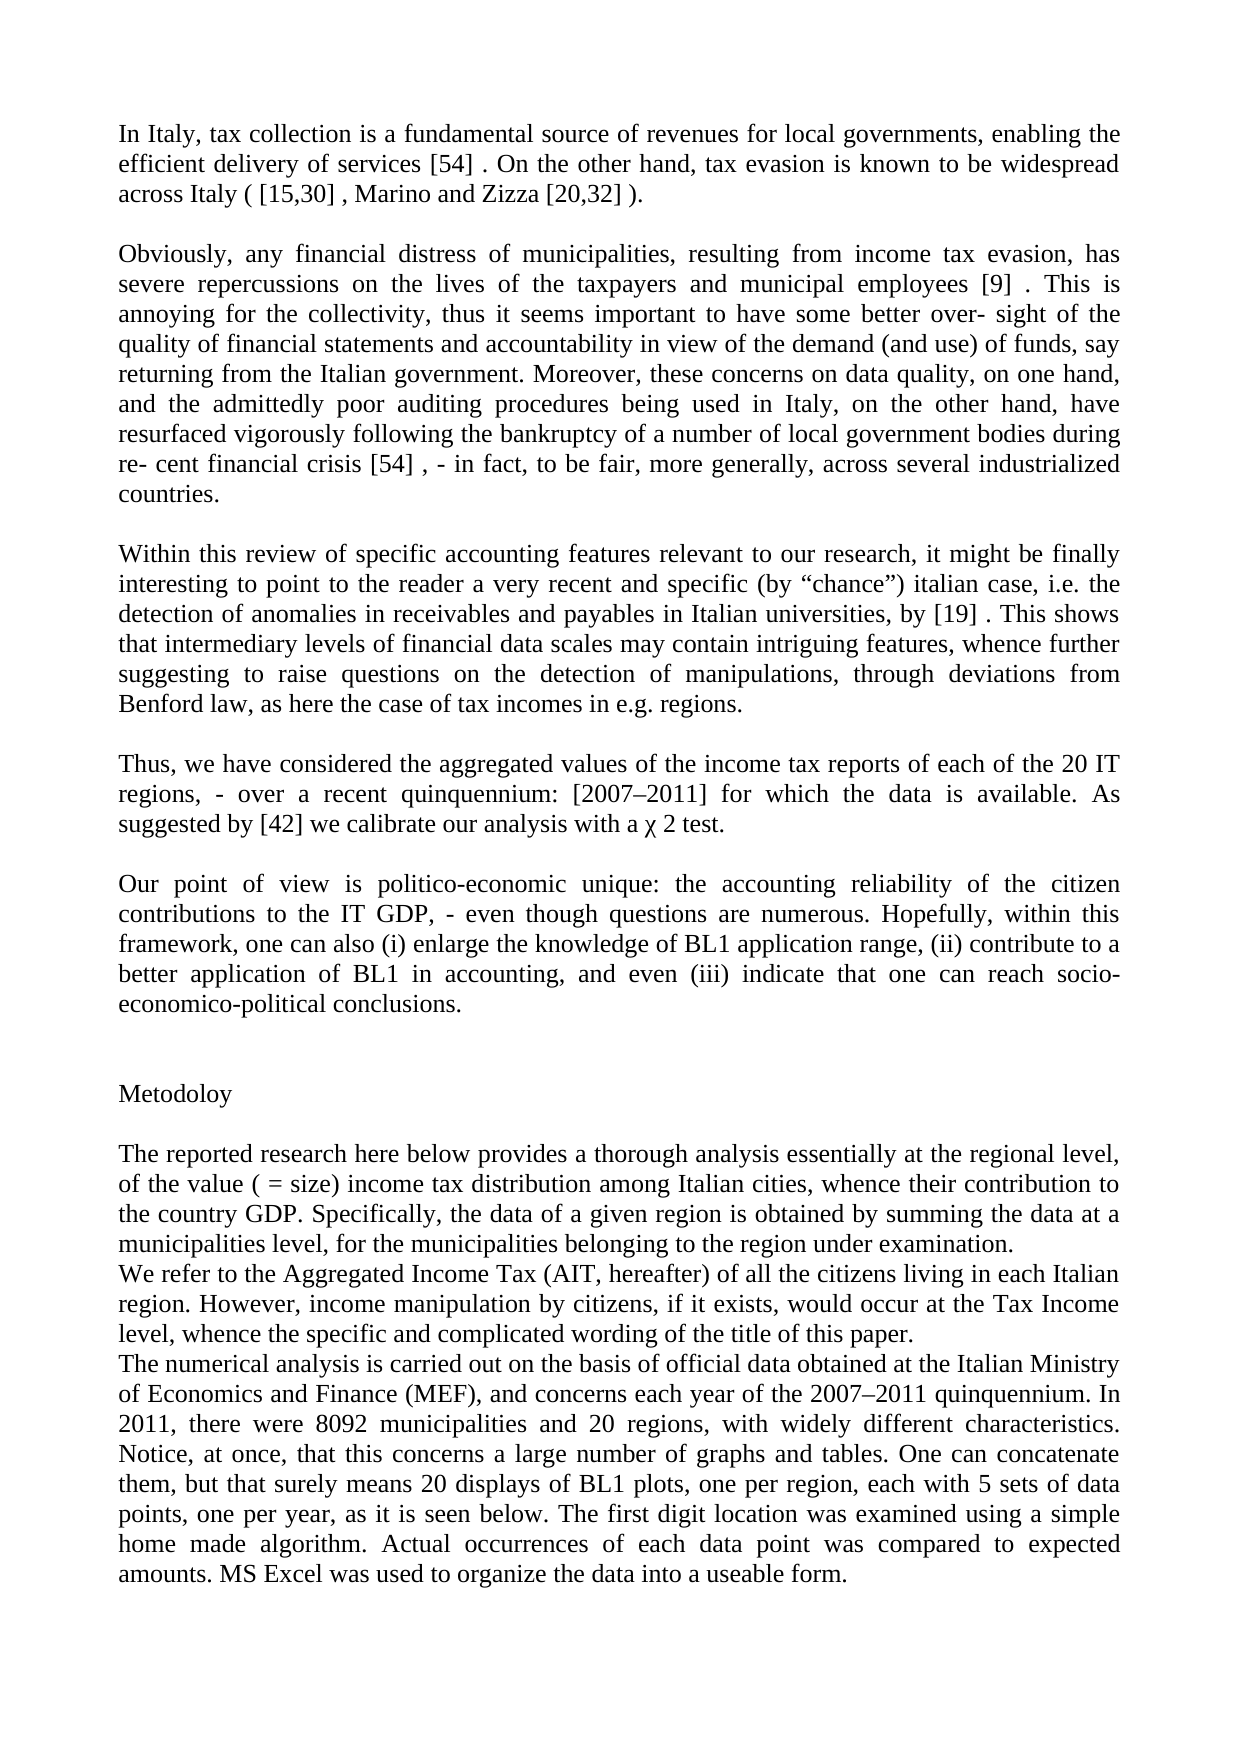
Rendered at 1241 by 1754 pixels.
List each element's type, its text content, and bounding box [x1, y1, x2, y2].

text Obviously, any financial distress of municipalities, resulting from income tax evasion, has severe repercussions on the lives of the taxpayers and municipal employees [9] . This is annoying for the collectivity, thus it seems important to have some better over- sight of the quality of financial statements and accountability in view of the demand (and use) of funds, say returning from the Italian government. Moreover, these concerns on data quality, on one hand, and the admittedly poor auditing procedures being used in Italy, on the other hand, have resurfaced vigorously following the bankruptcy of a number of local government bodies during re- cent financial crisis [54] , - in fact, to be fair, more generally, across several industrialized countries. [118, 238, 1122, 508]
text Our point of view is politico-economic unique: the accounting reliability of the citizen contributions to the IT GDP, - even though questions are numerous. Hopefully, within this framework, one can also (i) enlarge the knowledge of BL1 application range, (ii) contribute to a better application of BL1 in accounting, and even (iii) indicate that one can reach socio-economico-political conclusions. [118, 868, 1122, 1018]
text Thus, we have considered the aggregated values of the income tax reports of each of the 20 IT regions, - over a recent quinquennium: [2007–2011] for which the data is available. As suggested by [42] we calibrate our analysis with a χ 2 test. [118, 748, 1122, 838]
text The numerical analysis is carried out on the basis of official data obtained at the Italian Ministry of Economics and Finance (MEF), and concerns each year of the 2007–2011 quinquennium. In 2011, there were 8092 municipalities and 20 regions, with widely different characteristics. Notice, at once, that this concerns a large number of graphs and tables. One can concatenate them, but that surely means 20 displays of BL1 plots, one per region, each with 5 sets of data points, one per year, as it is seen below. The first digit location was examined using a simple home made algorithm. Actual occurrences of each data point was compared to expected amounts. MS Excel was used to organize the data into a useable form. [118, 1348, 1122, 1588]
text In Italy, tax collection is a fundamental source of revenues for local governments, enabling the efficient delivery of services [54] . On the other hand, tax evasion is known to be widespread across Italy ( [15,30] , Marino and Zizza [20,32] ). [118, 118, 1122, 208]
text Within this review of specific accounting features relevant to our research, it might be finally interesting to point to the reader a very recent and specific (by “chance”) italian case, i.e. the detection of anomalies in receivables and payables in Italian universities, by [19] . This shows that intermediary levels of financial data scales may contain intriguing features, whence further suggesting to raise questions on the detection of manipulations, through deviations from Benford law, as here the case of tax incomes in e.g. regions. [118, 538, 1122, 718]
text Metodoloy [118, 1078, 1122, 1108]
text The reported research here below provides a thorough analysis essentially at the regional level, of the value ( = size) income tax distribution among Italian cities, whence their contribution to the country GDP. Specifically, the data of a given region is obtained by summing the data at a municipalities level, for the municipalities belonging to the region under examination. [118, 1138, 1122, 1258]
text We refer to the Aggregated Income Tax (AIT, hereafter) of all the citizens living in each Italian region. However, income manipulation by citizens, if it exists, would occur at the Tax Income level, whence the specific and complicated wording of the title of this paper. [118, 1258, 1122, 1348]
